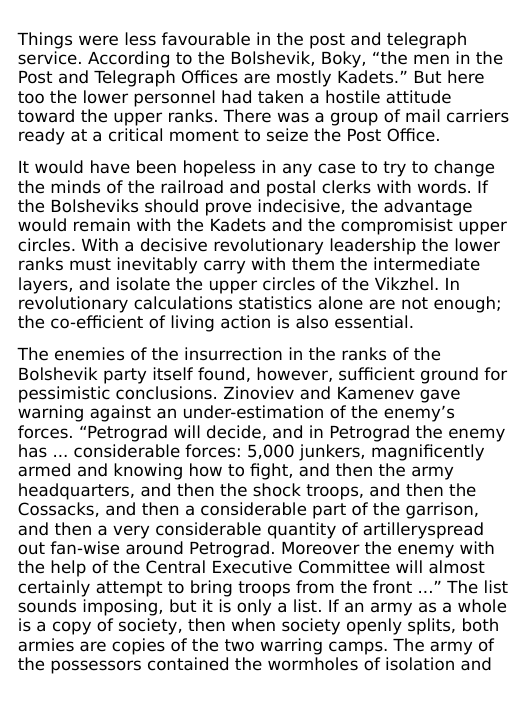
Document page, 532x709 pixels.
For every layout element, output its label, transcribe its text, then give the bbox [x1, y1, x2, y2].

text Things were less favourable in the post and telegraph service. According to the Bolshevik, Boky, “the men in the Post and Telegraph Offices are mostly Kadets.” But here too the lower personnel had taken a hostile attitude toward the upper ranks. There was a group of mail carriers ready at a critical moment to seize the Post Office. [18, 29, 514, 146]
text It would have been hopeless in any case to try to change the minds of the railroad and postal clerks with words. If the Bolsheviks should prove indecisive, the advantage would remain with the Kadets and the compromisist upper circles. With a decisive revolutionary leadership the lower ranks must inevitably carry with them the intermediate layers, and isolate the upper circles of the Vikzhel. In revolutionary calculations statistics alone are not enough; the co-efficient of living action is also essential. [18, 158, 514, 333]
text The enemies of the insurrection in the ranks of the Bolshevik party itself found, however, sufficient ground for pessimistic conclusions. Zinoviev and Kamenev gave warning against an under-estimation of the enemy’s forces. “Petrograd will decide, and in Petrograd the enemy has ... considerable forces: 5,000 junkers, magnificently armed and knowing how to fight, and then the army headquarters, and then the shock troops, and then the Cossacks, and then a considerable part of the garrison, and then a very considerable quantity of artilleryspread out fan-wise around Petrograd. Moreover the enemy with the help of the Central Executive Committee will almost certainly attempt to bring troops from the front ...” The list sounds imposing, but it is only a list. If an army as a whole is a copy of society, then when society openly splits, both armies are copies of the two warring camps. The army of the possessors contained the wormholes of isolation and [18, 345, 514, 674]
